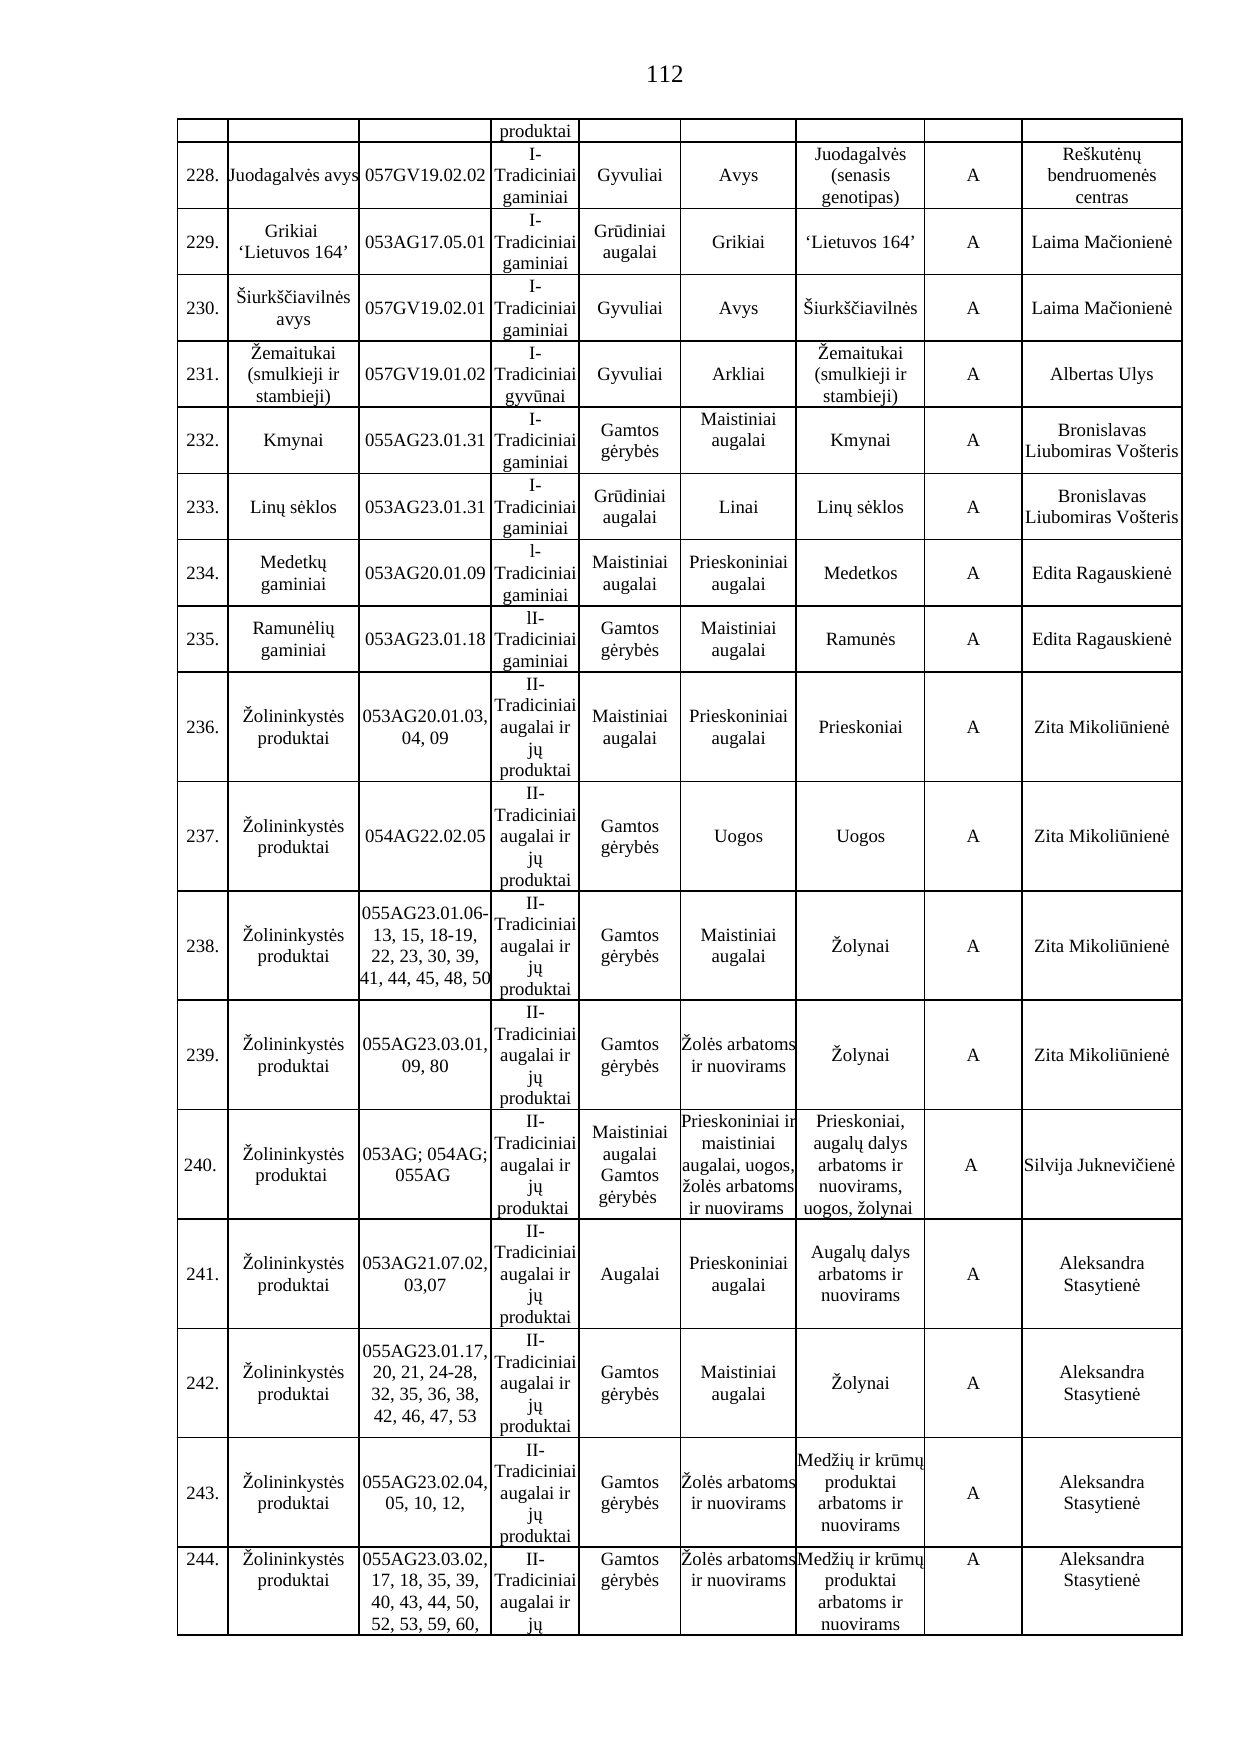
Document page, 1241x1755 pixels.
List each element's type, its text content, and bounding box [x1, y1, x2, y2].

table_cell Gyvuliai [580, 143, 680, 207]
table_cell 238. [178, 892, 227, 999]
table_cell Žemaitukai (smulkieji ir stambieji) [229, 342, 358, 406]
table_cell I-Tradiciniai gaminiai [492, 408, 578, 472]
table_cell Bronislavas Liubomiras Vošteris [1023, 408, 1181, 472]
table_cell Albertas Ulys [1023, 342, 1181, 406]
table_cell Prieskoniniai augalai [681, 673, 795, 781]
table_cell Gamtos gėrybės [580, 1329, 680, 1437]
table_cell 054AG22.02.05 [360, 782, 490, 890]
table_cell 057GV19.02.01 [360, 275, 490, 340]
table_cell 235. [178, 607, 227, 671]
table_cell Prieskoniai, augalų dalys arbatoms ir nuovirams, uogos, žolynai [797, 1110, 924, 1218]
table_cell Kmynai [797, 408, 924, 472]
table_cell 053AG; 054AG; 055AG [360, 1110, 490, 1218]
table_cell ‘Lietuvos 164’ [797, 209, 924, 274]
table_cell Ramunėlių gaminiai [229, 607, 358, 671]
table_cell Prieskoniniai augalai [681, 1220, 795, 1327]
table_cell 240. [178, 1110, 227, 1218]
table_cell [925, 120, 1021, 141]
table_cell Žolynai [797, 1329, 924, 1437]
table_cell Medžių ir krūmų produktai arbatoms ir nuovirams [797, 1438, 924, 1546]
table_cell II- Tradiciniai augalai ir jų produktai [492, 1220, 578, 1327]
table_cell A [925, 275, 1021, 340]
table_cell Edita Ragauskienė [1023, 540, 1181, 605]
table_cell Prieskoniai [797, 673, 924, 781]
table_cell I-Tradiciniai gaminiai [492, 209, 578, 274]
table_cell A [925, 892, 1021, 999]
table_cell A [925, 342, 1021, 406]
table_cell A [925, 782, 1021, 890]
table_cell Edita Ragauskienė [1023, 607, 1181, 671]
table_cell 053AG20.01.09 [360, 540, 490, 605]
table_cell 229. [178, 209, 227, 274]
table_cell Prieskoniniai augalai [681, 540, 795, 605]
table_cell l-Tradiciniai gaminiai [492, 540, 578, 605]
table_cell Šiurkščiavilnės [797, 275, 924, 340]
table_cell 242. [178, 1329, 227, 1437]
table_cell Maistiniai augalai [681, 607, 795, 671]
table_cell I-Tradiciniai gaminiai [492, 143, 578, 207]
table_cell Maistiniai augalai [681, 408, 795, 472]
table_cell 237. [178, 782, 227, 890]
table_cell 053AG17.05.01 [360, 209, 490, 274]
table_cell 234. [178, 540, 227, 605]
table_cell II- Tradiciniai augalai ir jų produktai [492, 673, 578, 781]
table_cell Žolynai [797, 1001, 924, 1109]
table_cell A [925, 474, 1021, 539]
table_cell 241. [178, 1220, 227, 1327]
table_cell Juodagalvės avys [229, 143, 358, 207]
table_cell 243. [178, 1438, 227, 1546]
table_cell Medetkos [797, 540, 924, 605]
table_cell Žolės arbatoms ir nuovirams [681, 1438, 795, 1546]
table_cell I-Tradiciniai gaminiai [492, 275, 578, 340]
table_cell Žolininkystės produktai [229, 1329, 358, 1437]
table_cell Grūdiniai augalai [580, 209, 680, 274]
table_cell Silvija Juknevičienė [1023, 1110, 1181, 1218]
table_cell Žolininkystės produktai [229, 782, 358, 890]
table_cell 055AG23.03.02, 17, 18, 35, 39, 40, 43, 44, 50, 52, 53, 59, 60, [360, 1548, 490, 1634]
table_cell 057GV19.02.02 [360, 143, 490, 207]
table_cell Žemaitukai (smulkieji ir stambieji) [797, 342, 924, 406]
table_cell 230. [178, 275, 227, 340]
table_cell Linų sėklos [797, 474, 924, 539]
table_cell A [925, 1001, 1021, 1109]
table_cell Žolininkystės produktai [229, 892, 358, 999]
table_cell Prieskoniniai ir maistiniai augalai, uogos, žolės arbatoms ir nuovirams [681, 1110, 795, 1218]
table_cell Maistiniai augalai Gamtos gėrybės [580, 1110, 680, 1218]
table_cell A [925, 143, 1021, 207]
table_cell Zita Mikoliūnienė [1023, 673, 1181, 781]
table_cell 233. [178, 474, 227, 539]
table_cell Žolininkystės produktai [229, 1001, 358, 1109]
table_cell Medetkų gaminiai [229, 540, 358, 605]
table_cell Žolininkystės produktai [229, 1110, 358, 1218]
table_cell Žolininkystės produktai [229, 1438, 358, 1546]
table_cell 055AG23.01.06-13, 15, 18-19, 22, 23, 30, 39, 41, 44, 45, 48, 50 [360, 892, 490, 999]
table_cell Ramunės [797, 607, 924, 671]
table_cell II- Tradiciniai augalai ir jų produktai [492, 1110, 578, 1218]
table_cell [178, 120, 227, 141]
table_cell Gamtos gėrybės [580, 782, 680, 890]
table_cell II- Tradiciniai augalai ir jų produktai [492, 1001, 578, 1109]
table_cell [360, 120, 490, 141]
table_cell produktai [492, 120, 578, 141]
table_cell Gamtos gėrybės [580, 1438, 680, 1546]
table_cell Aleksandra Stasytienė [1023, 1220, 1181, 1327]
table_cell I-Tradiciniai gyvūnai [492, 342, 578, 406]
table_cell 055AG23.03.01, 09, 80 [360, 1001, 490, 1109]
table_cell [797, 120, 924, 141]
table_cell Avys [681, 275, 795, 340]
table_cell Zita Mikoliūnienė [1023, 1001, 1181, 1109]
table_cell Maistiniai augalai [681, 1329, 795, 1437]
table_cell 057GV19.01.02 [360, 342, 490, 406]
table_cell Augalai [580, 1220, 680, 1327]
table_cell Juodagalvės (senasis genotipas) [797, 143, 924, 207]
table_cell Linų sėklos [229, 474, 358, 539]
table_cell Žolininkystės produktai [229, 1220, 358, 1327]
table_cell 053AG21.07.02, 03,07 [360, 1220, 490, 1327]
table_cell Medžių ir krūmų produktai arbatoms ir nuovirams [797, 1548, 924, 1634]
table_cell [229, 120, 358, 141]
table_cell Maistiniai augalai [580, 540, 680, 605]
table_cell II- Tradiciniai augalai ir jų produktai [492, 892, 578, 999]
table_cell 053AG23.01.18 [360, 607, 490, 671]
table_cell Augalų dalys arbatoms ir nuovirams [797, 1220, 924, 1327]
table_cell Uogos [797, 782, 924, 890]
table_cell I-Tradiciniai gaminiai [492, 474, 578, 539]
table_cell A [925, 1110, 1021, 1218]
table_cell Gamtos gėrybės [580, 1001, 680, 1109]
table_cell 053AG23.01.31 [360, 474, 490, 539]
table_cell A [925, 209, 1021, 274]
table_cell 053AG20.01.03, 04, 09 [360, 673, 490, 781]
table_cell Gyvuliai [580, 342, 680, 406]
table_cell Grikiai [681, 209, 795, 274]
table_cell Žolininkystės produktai [229, 673, 358, 781]
table_cell A [925, 1548, 1021, 1634]
table_cell Bronislavas Liubomiras Vošteris [1023, 474, 1181, 539]
table_cell Reškutėnų bendruomenės centras [1023, 143, 1181, 207]
table_cell 055AG23.02.04, 05, 10, 12, [360, 1438, 490, 1546]
table_cell Grikiai ‘Lietuvos 164’ [229, 209, 358, 274]
table_cell II- Tradiciniai augalai ir jų produktai [492, 1329, 578, 1437]
table_cell II- Tradiciniai augalai ir jų produktai [492, 1438, 578, 1546]
table_cell 244. [178, 1548, 227, 1634]
table_cell Šiurkščiavilnės avys [229, 275, 358, 340]
table_cell Žolininkystės produktai [229, 1548, 358, 1634]
table_cell A [925, 408, 1021, 472]
table_cell A [925, 607, 1021, 671]
table_cell lI-Tradiciniai gaminiai [492, 607, 578, 671]
table_cell A [925, 673, 1021, 781]
table_cell Laima Mačionienė [1023, 275, 1181, 340]
table_cell 055AG23.01.31 [360, 408, 490, 472]
table_cell 236. [178, 673, 227, 781]
table_cell Zita Mikoliūnienė [1023, 892, 1181, 999]
table_cell 055AG23.01.17, 20, 21, 24-28, 32, 35, 36, 38, 42, 46, 47, 53 [360, 1329, 490, 1437]
table_cell Aleksandra Stasytienė [1023, 1329, 1181, 1437]
table_cell 231. [178, 342, 227, 406]
table_cell Žolės arbatoms ir nuovirams [681, 1001, 795, 1109]
table_cell Žolės arbatoms ir nuovirams [681, 1548, 795, 1634]
table_cell A [925, 1220, 1021, 1327]
table_cell 239. [178, 1001, 227, 1109]
table_cell Grūdiniai augalai [580, 474, 680, 539]
table_cell A [925, 1438, 1021, 1546]
table_cell Avys [681, 143, 795, 207]
table_cell 228. [178, 143, 227, 207]
table_cell Uogos [681, 782, 795, 890]
table_cell Gamtos gėrybės [580, 892, 680, 999]
table_cell A [925, 1329, 1021, 1437]
table_cell II- Tradiciniai augalai ir jų produktai [492, 782, 578, 890]
table_cell A [925, 540, 1021, 605]
table_cell Kmynai [229, 408, 358, 472]
table_cell II- Tradiciniai augalai ir jų [492, 1548, 578, 1634]
table_cell Gamtos gėrybės [580, 408, 680, 472]
table_cell [580, 120, 680, 141]
table_cell 232. [178, 408, 227, 472]
table_cell Laima Mačionienė [1023, 209, 1181, 274]
table_cell Linai [681, 474, 795, 539]
table_cell Gamtos gėrybės [580, 607, 680, 671]
table_cell [1023, 120, 1181, 141]
table_cell Žolynai [797, 892, 924, 999]
table_cell [681, 120, 795, 141]
table_cell Zita Mikoliūnienė [1023, 782, 1181, 890]
table_cell Gamtos gėrybės [580, 1548, 680, 1634]
table_cell Aleksandra Stasytienė [1023, 1438, 1181, 1546]
table_cell Maistiniai augalai [681, 892, 795, 999]
table_cell Maistiniai augalai [580, 673, 680, 781]
table_cell Gyvuliai [580, 275, 680, 340]
table_cell Aleksandra Stasytienė [1023, 1548, 1181, 1634]
table_cell Arkliai [681, 342, 795, 406]
